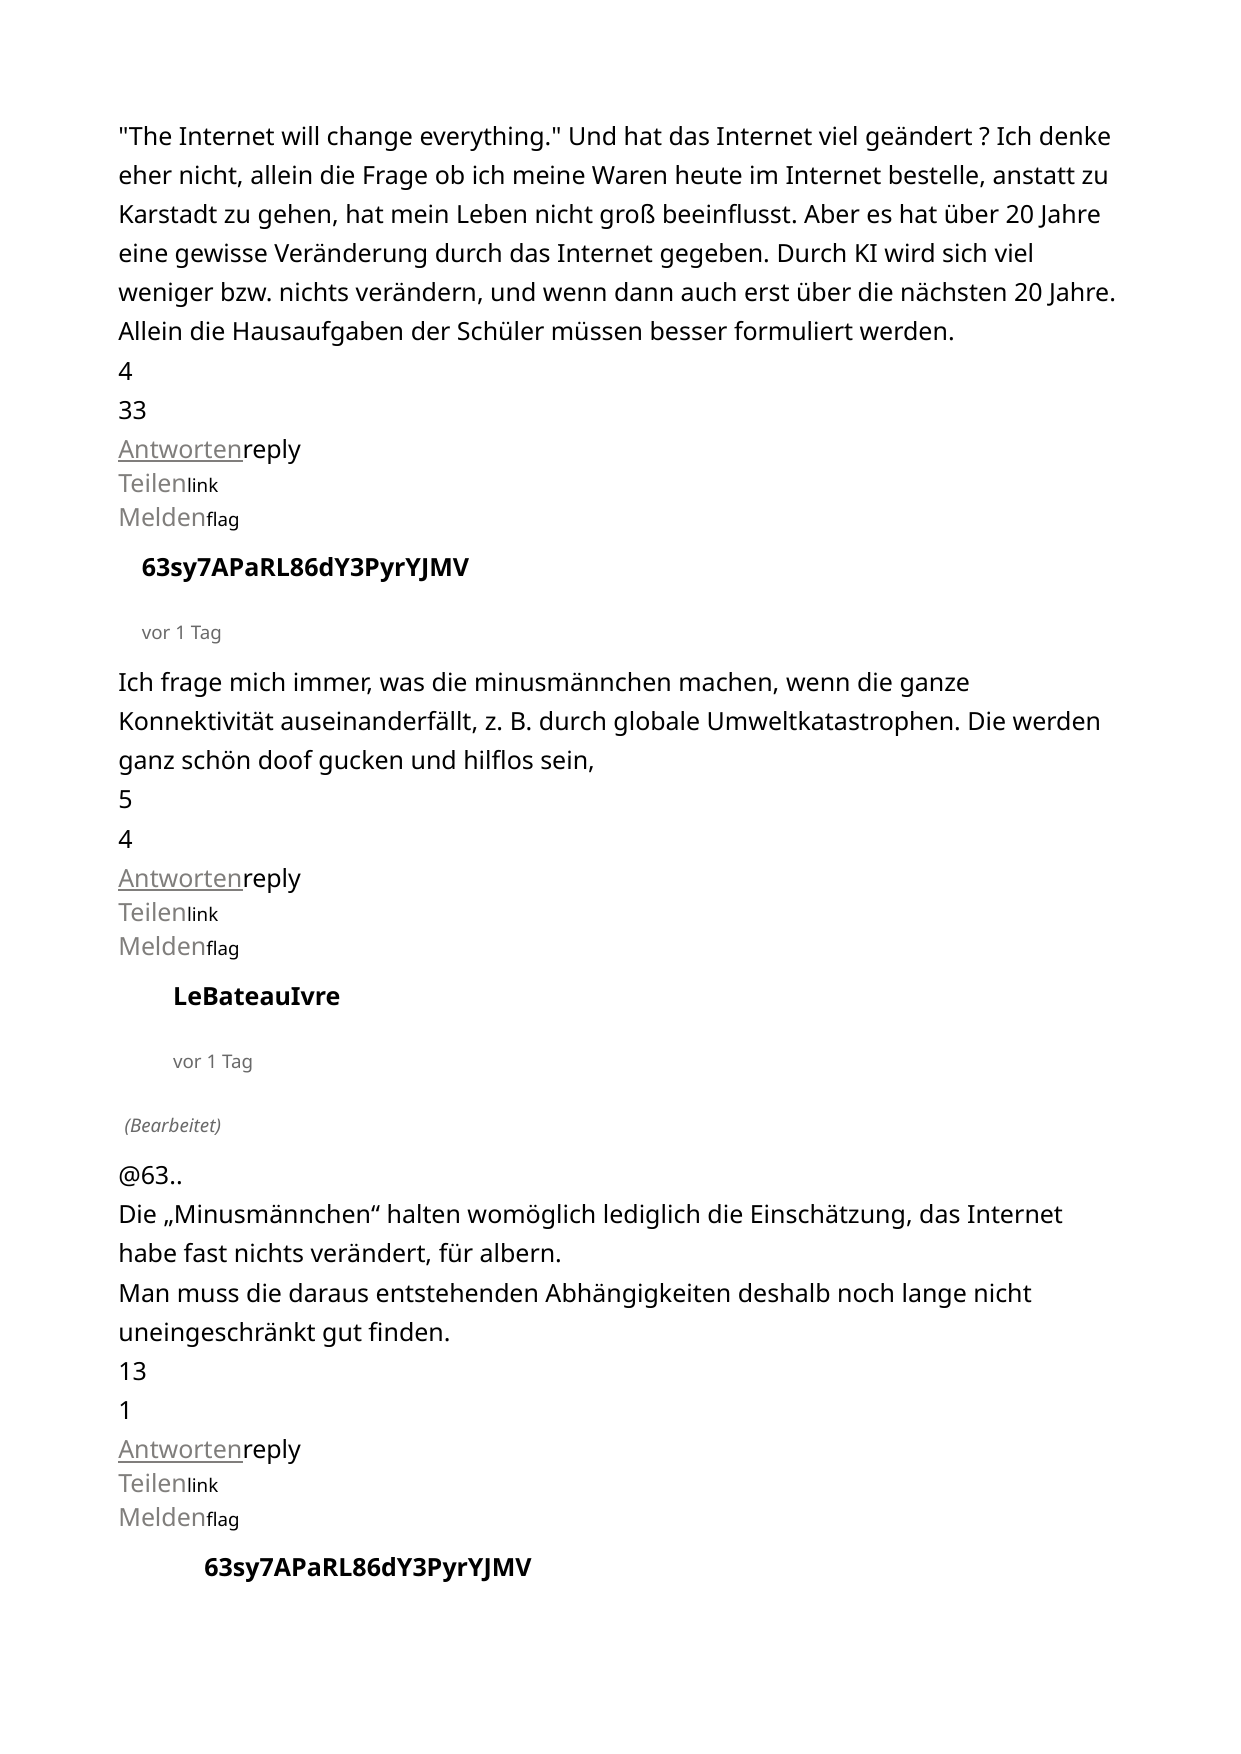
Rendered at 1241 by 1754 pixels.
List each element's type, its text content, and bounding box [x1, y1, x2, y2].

text Teilenlink [118, 1466, 1122, 1500]
text 5 [118, 782, 1122, 816]
text Antwortenreply [118, 1432, 1122, 1466]
text 13 [118, 1354, 1122, 1388]
text Meldenflag [118, 499, 1122, 534]
text Teilenlink [118, 466, 1122, 499]
text 1 [118, 1393, 1122, 1427]
text @63.. Die „Minusmännchen“ halten womöglich lediglich die Einschätzung, das Internet habe fast nichts verändert, für albern. Man muss die daraus entstehenden Abhängigkeiten deshalb noch lange nicht uneingeschränkt gut finden. [118, 1158, 1122, 1348]
text vor 1 Tag [173, 1049, 1117, 1074]
text 33 [118, 392, 1122, 426]
text Meldenflag [118, 1500, 1122, 1534]
text 63sy7APaRL86dY3PyrYJMV [142, 549, 1114, 583]
text vor 1 Tag [142, 620, 1117, 645]
text Meldenflag [118, 928, 1122, 963]
text 4 [118, 353, 1122, 387]
text Ich frage mich immer, was die minusmännchen machen, wenn die ganze Konnektivität auseinanderfällt, z. B. durch globale Umweltkatastrophen. Die werden ganz schön doof gucken und hilflos sein, [118, 664, 1122, 777]
text 4 [118, 821, 1122, 855]
text Antwortenreply [118, 431, 1122, 466]
text Teilenlink [118, 894, 1122, 928]
text Antwortenreply [118, 860, 1122, 894]
text (Bearbeitet) [118, 1109, 1122, 1138]
text "The Internet will change everything." Und hat das Internet viel geändert ? Ich denke eher nicht, allein die Frage ob ich meine Waren heute im Internet bestelle, anstatt zu Karstadt zu gehen, hat mein Leben nicht groß beeinflusst. Aber es hat über 20 Jahre eine gewisse Veränderung durch das Internet gegeben. Durch KI wird sich viel weniger bzw. nichts verändern, und wenn dann auch erst über die nächsten 20 Jahre. Allein die Hausaufgaben der Schüler müssen besser formuliert werden. [118, 118, 1122, 348]
text 63sy7APaRL86dY3PyrYJMV [204, 1550, 1114, 1584]
text LeBateauIvre [173, 978, 1114, 1012]
